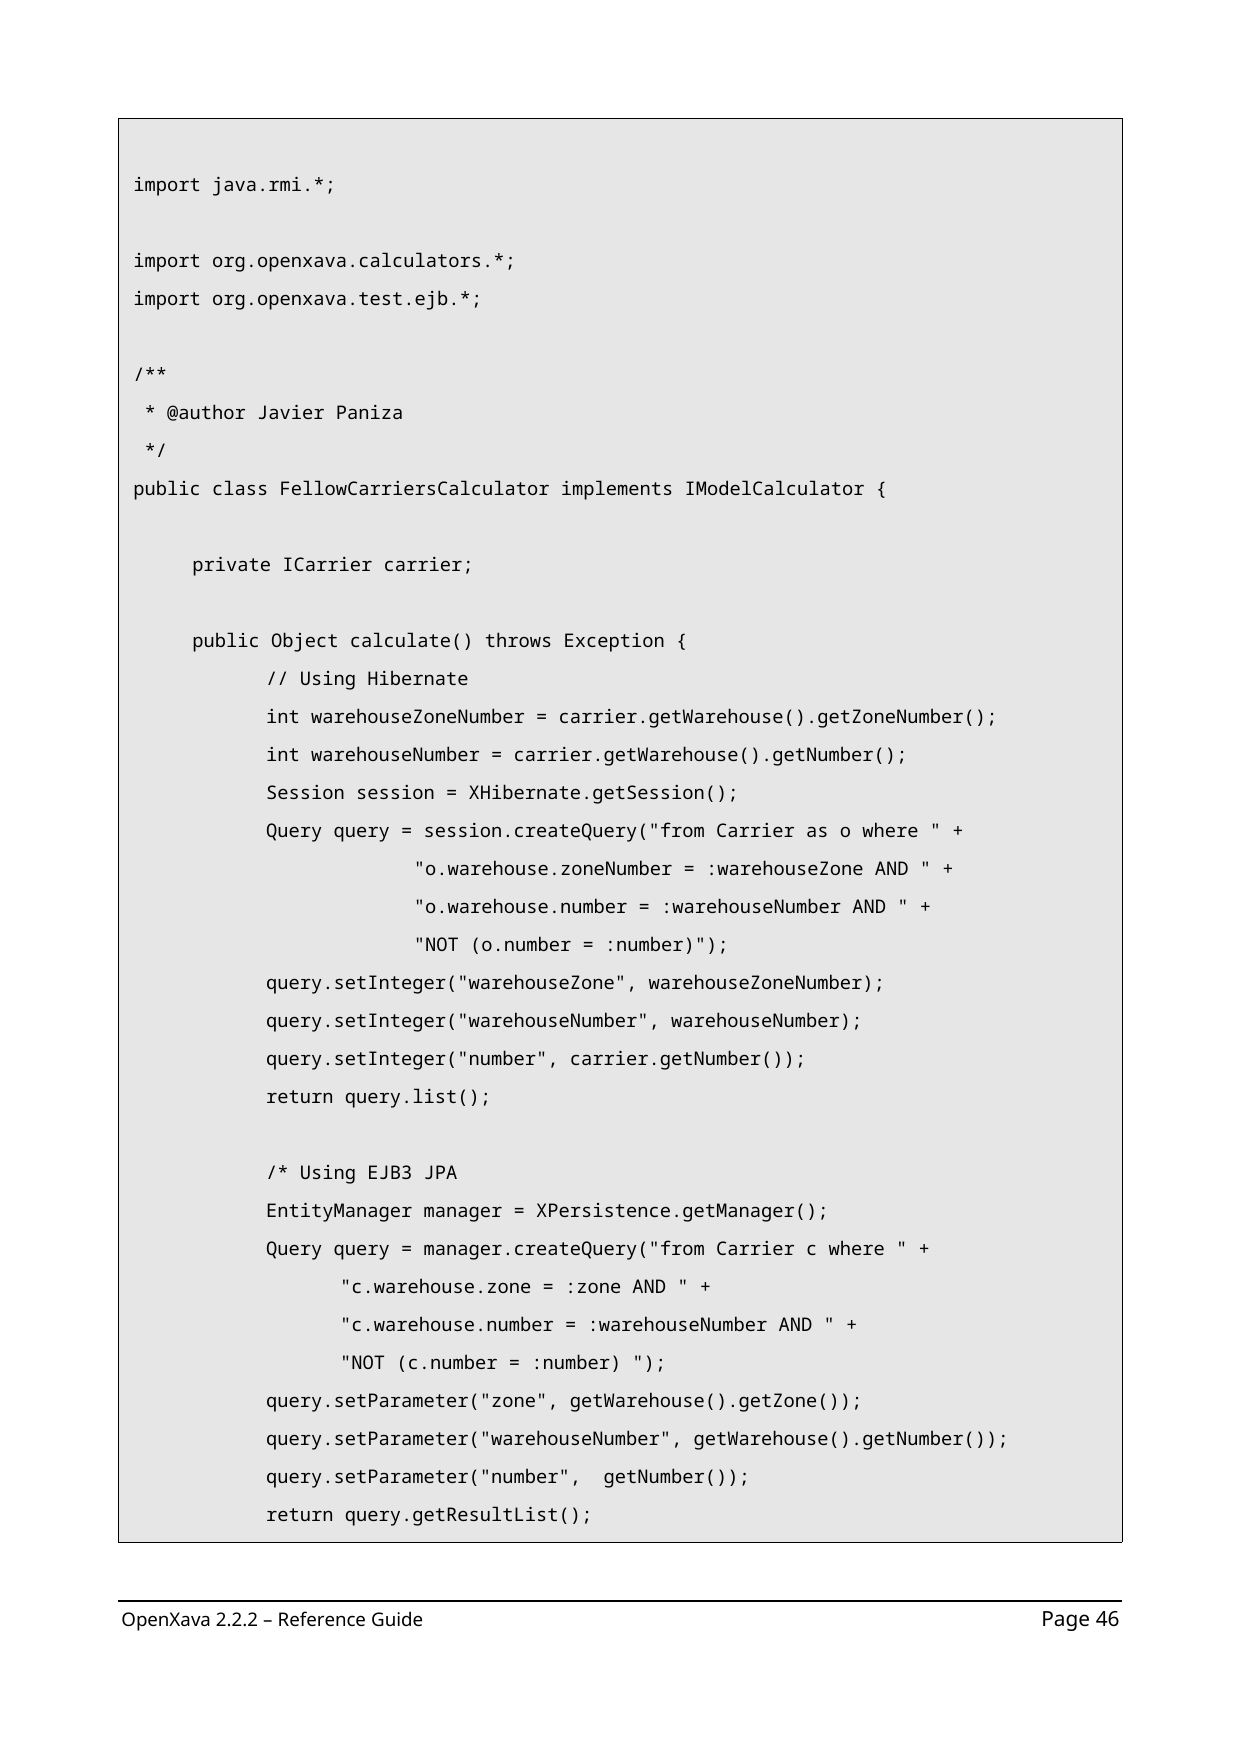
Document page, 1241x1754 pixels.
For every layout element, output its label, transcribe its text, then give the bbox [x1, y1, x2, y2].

text Query query = manager.createQuery("from Carrier c where " + [119, 1221, 1122, 1259]
text query.setParameter("number", getNumber()); [119, 1449, 1122, 1487]
text "NOT (c.number = :number) "); [119, 1335, 1122, 1373]
text "NOT (o.number = :number)"); [119, 917, 1122, 954]
text return query.getResultList(); [119, 1487, 1122, 1542]
text int warehouseZoneNumber = carrier.getWarehouse().getZoneNumber(); [119, 688, 1122, 726]
text public class FellowCarriersCalculator implements IModelCalculator { [119, 460, 1122, 498]
text query.setInteger("number", carrier.getNumber()); [119, 1031, 1122, 1069]
text private ICarrier carrier; [119, 536, 1122, 574]
text query.setInteger("warehouseNumber", warehouseNumber); [119, 993, 1122, 1031]
text public Object calculate() throws Exception { [119, 612, 1122, 650]
text Query query = session.createQuery("from Carrier as o where " + [119, 802, 1122, 841]
text "c.warehouse.zone = :zone AND " + [119, 1259, 1122, 1297]
text import org.openxava.calculators.*; [119, 232, 1122, 270]
text query.setParameter("warehouseNumber", getWarehouse().getNumber()); [119, 1411, 1122, 1449]
text Session session = XHibernate.getSession(); [119, 764, 1122, 802]
text EntityManager manager = XPersistence.getManager(); [119, 1183, 1122, 1221]
text return query.list(); [119, 1069, 1122, 1107]
text query.setParameter("zone", getWarehouse().getZone()); [119, 1373, 1122, 1411]
text import java.rmi.*; [119, 156, 1122, 194]
text "o.warehouse.zoneNumber = :warehouseZone AND " + [119, 841, 1122, 878]
text query.setInteger("warehouseZone", warehouseZoneNumber); [119, 954, 1122, 993]
text /* Using EJB3 JPA [119, 1145, 1122, 1183]
text "o.warehouse.number = :warehouseNumber AND " + [119, 878, 1122, 917]
text int warehouseNumber = carrier.getWarehouse().getNumber(); [119, 726, 1122, 764]
text import org.openxava.test.ejb.*; [119, 270, 1122, 308]
text */ [119, 422, 1122, 460]
text /** [119, 346, 1122, 384]
text * @author Javier Paniza [119, 384, 1122, 422]
text "c.warehouse.number = :warehouseNumber AND " + [119, 1297, 1122, 1335]
text // Using Hibernate [119, 650, 1122, 688]
